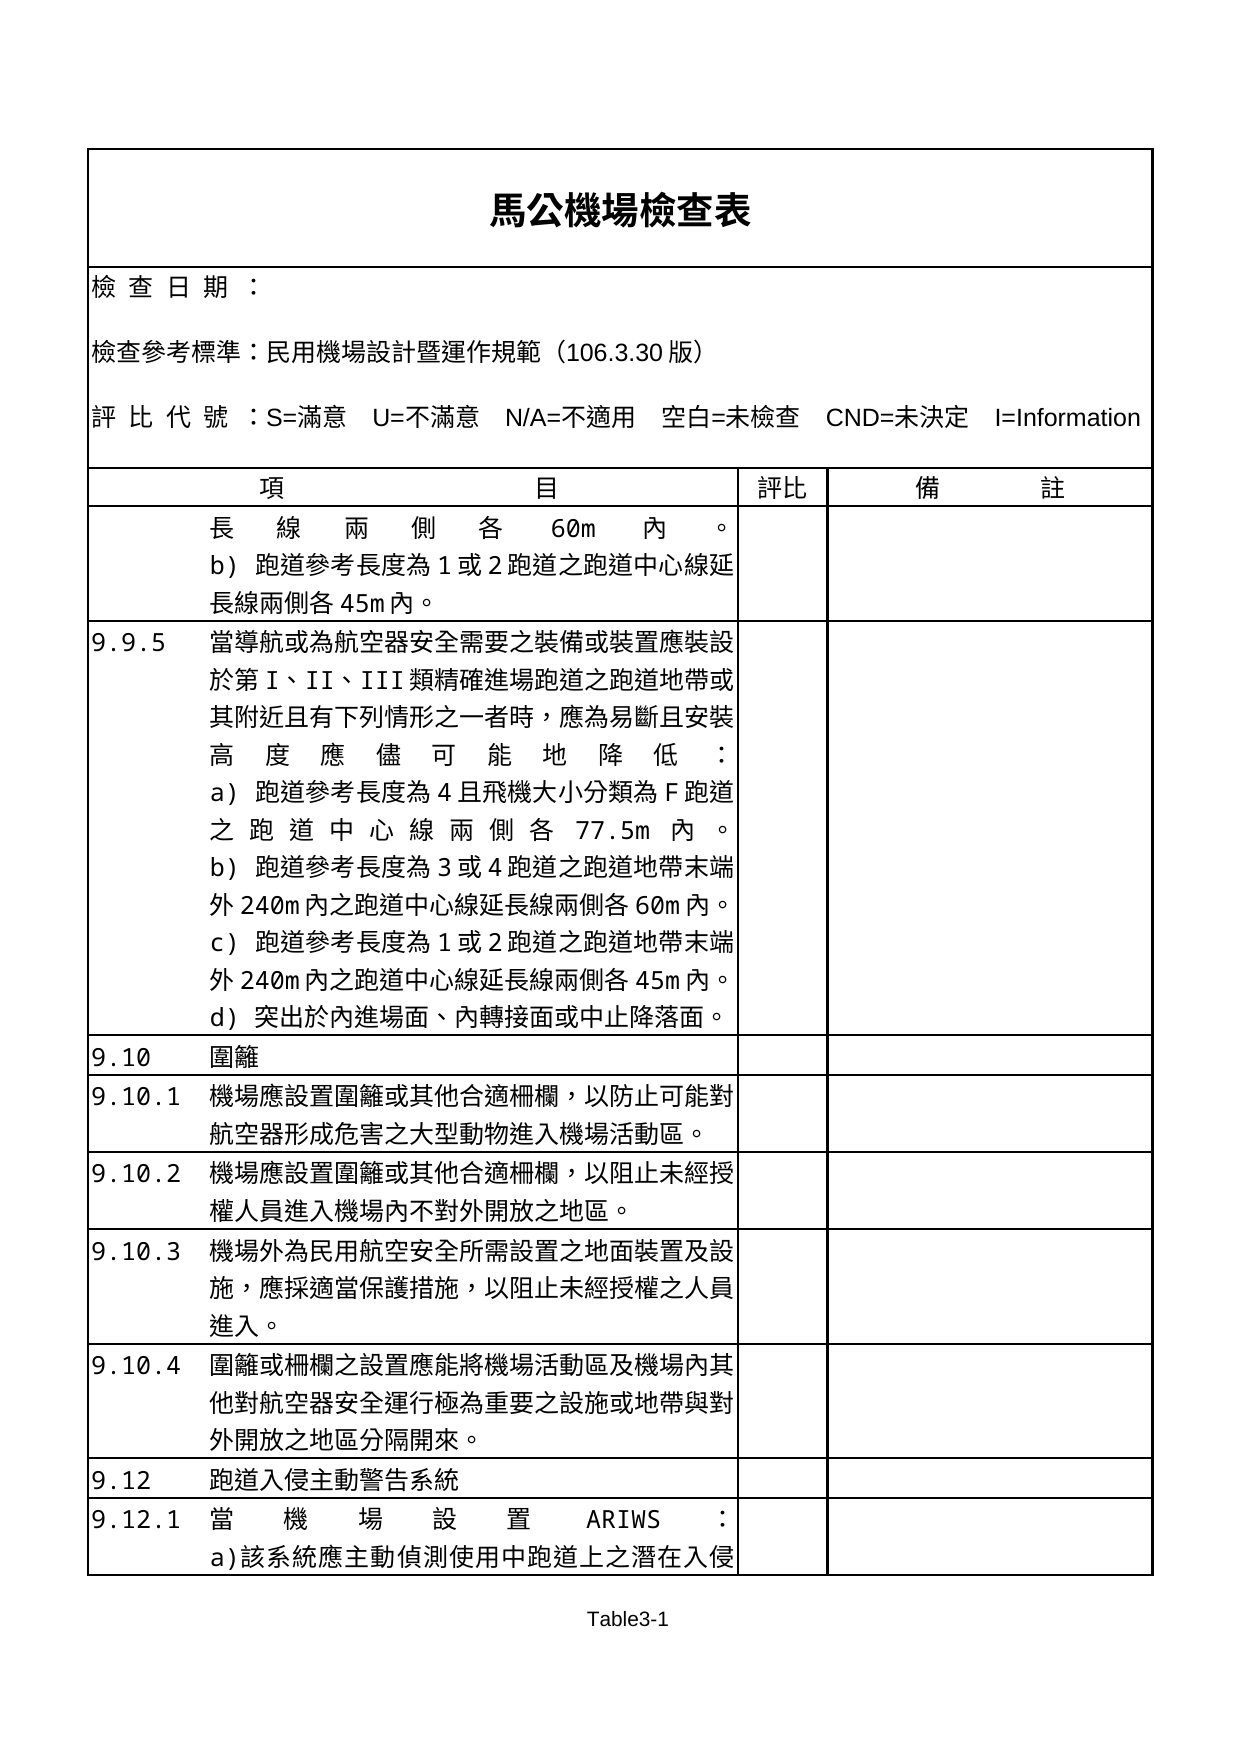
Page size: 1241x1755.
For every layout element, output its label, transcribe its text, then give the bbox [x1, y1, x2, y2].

table_cell 備 註 [829, 469, 1151, 505]
table_cell [739, 1459, 826, 1497]
table_cell [739, 1345, 826, 1457]
table_cell [829, 1345, 1151, 1457]
table_cell [89, 507, 207, 619]
table_cell 9.10.4 [89, 1345, 207, 1457]
table_cell [739, 1076, 826, 1151]
table_cell 評比 [739, 469, 826, 505]
table_cell [829, 1036, 1151, 1074]
table_cell 9.9.5 [89, 622, 207, 1034]
table_cell 9.10.3 [89, 1230, 207, 1342]
table_header 馬公機場檢查表 [89, 150, 1151, 266]
table_cell [829, 1230, 1151, 1342]
table_cell 9.10 [89, 1036, 207, 1074]
table_cell 9.12.1 [89, 1499, 207, 1574]
table_cell [829, 507, 1151, 619]
table_cell [739, 1036, 826, 1074]
table_cell [739, 1153, 826, 1228]
table_cell [739, 507, 826, 619]
table_cell 項 目 [207, 469, 737, 505]
table_cell [739, 622, 826, 1034]
table_cell 圍籬或柵欄之設置應能將機場活動區及機場內其他對航空器安全運行極為重要之設施或地帶與對外開放之地區分隔開來。 [207, 1345, 737, 1457]
table_cell 當導航或為航空器安全需要之裝備或裝置應裝設於第I、II、III類精確進場跑道之跑道地帶或其附近且有下列情形之一者時，應為易斷且安裝高度應儘可能地降低： a) 跑道參考長度為4且飛機大小分類為F跑道之跑道中心線兩側各77.5m內。 b) 跑道參考長度為3或4跑道之跑道地帶末端外240m內之跑道中心線延長線兩側各60m內。 c) 跑道參考長度為1或2跑道之跑道地帶末端外240m內之跑道中心線延長線兩側各45m內。 d) 突出於內進場面、內轉接面或中止降落面。 [207, 622, 737, 1034]
table_cell [829, 1076, 1151, 1151]
table_cell [829, 1153, 1151, 1228]
table_cell 檢 查 日 期 ： 檢查參考標準：民用機場設計暨運作規範（106.3.30版） 評 比 代 號 ：S=滿意 U=不滿意 N/A=不適用 空白=未檢查 CND=未決定 I=Information [89, 268, 1151, 467]
table_cell [829, 622, 1151, 1034]
table_cell 9.10.2 [89, 1153, 207, 1228]
table_cell 長線兩側各60m內。 b) 跑道參考長度為1或2跑道之跑道中心線延長線兩側各45m內。 [207, 507, 737, 619]
table_cell [739, 1230, 826, 1342]
table_cell 機場外為民用航空安全所需設置之地面裝置及設施，應採適當保護措施，以阻止未經授權之人員進入。 [207, 1230, 737, 1342]
table_cell [829, 1499, 1151, 1574]
table_cell 跑道入侵主動警告系統 [207, 1459, 737, 1497]
table_cell 機場應設置圍籬或其他合適柵欄，以防止可能對航空器形成危害之大型動物進入機場活動區。 [207, 1076, 737, 1151]
table_cell 當機場設置ARIWS： a)該系統應主動偵測使用中跑道上之潛在入侵 [207, 1499, 737, 1574]
table_cell [829, 1459, 1151, 1497]
table_cell [89, 469, 207, 505]
table_cell [739, 1499, 826, 1574]
table_cell 圍籬 [207, 1036, 737, 1074]
table_cell 9.10.1 [89, 1076, 207, 1151]
table_cell 9.12 [89, 1459, 207, 1497]
table_cell 機場應設置圍籬或其他合適柵欄，以阻止未經授權人員進入機場內不對外開放之地區。 [207, 1153, 737, 1228]
